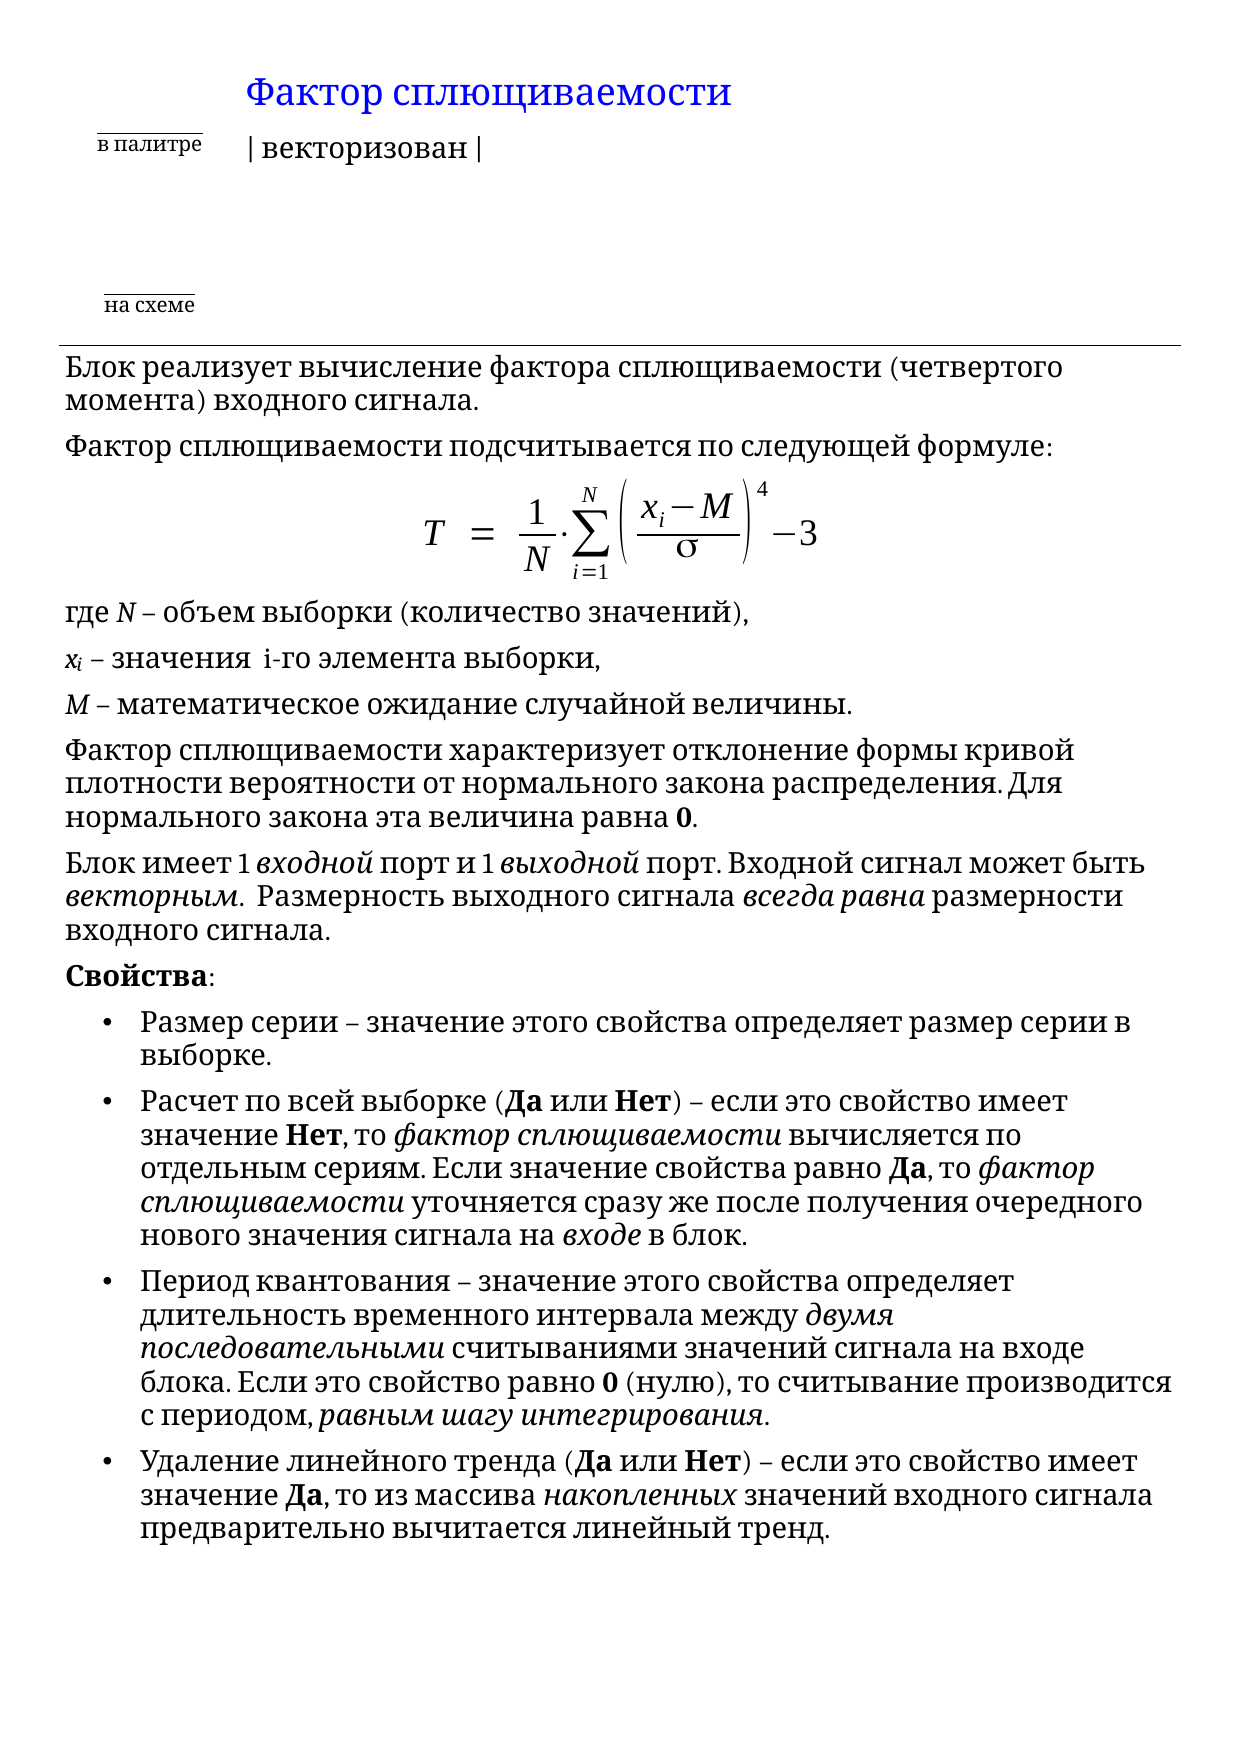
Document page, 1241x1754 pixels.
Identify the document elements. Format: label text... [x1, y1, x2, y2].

table_cell [59, 184, 240, 288]
table_cell | векторизован | [240, 127, 1181, 184]
table_cell [240, 184, 1181, 288]
table_cell [240, 288, 1181, 345]
table_header Фактор сплющиваемости [240, 59, 1181, 127]
table_header [59, 59, 240, 127]
table_cell в палитре [59, 127, 240, 184]
table_cell Блок реализует вычисление фактора сплющиваемости (четвертого момента) входного сигнала. Фактор сплющиваемости подсчитывается по следующей формуле: где N – объем выборки (количество значений), xᵢ – значения i-го элемента выборки, M – математическое ожидание случайной величины. Фактор сплющиваемости характеризует отклонение формы кривой плотности вероятности от нормального закона распределения. Для нормального закона эта величина равна 0. Блок имеет 1 входной порт и 1 выходной порт. Входной сигнал может быть векторным. Размерность выходного сигнала всегда равна размерности входного сигнала. Свойства: Размер серии – значение этого свойства определяет размер серии в выборке. Расчет по всей выборке (Да или Нет) – если это свойство имеет значение Нет, то фактор сплющиваемости вычисляется по отдельным сериям. Если значение свойства равно Да, то фактор сплющиваемости уточняется сразу же после получения очередного нового значения сигнала на входе в блок. Период квантования – значение этого свойства определяет длительность временного интервала между двумя последовательными считываниями значений сигнала на входе блока. Если это свойство равно 0 (нулю), то считывание производится с периодом, равным шагу интегрирования. Удаление линейного тренда (Да или Нет) – если это свойство имеет значение Да, то из массива накопленных значений входного сигнала предварительно вычитается линейный тренд. [59, 346, 1181, 1564]
table_cell на схеме [59, 288, 240, 345]
